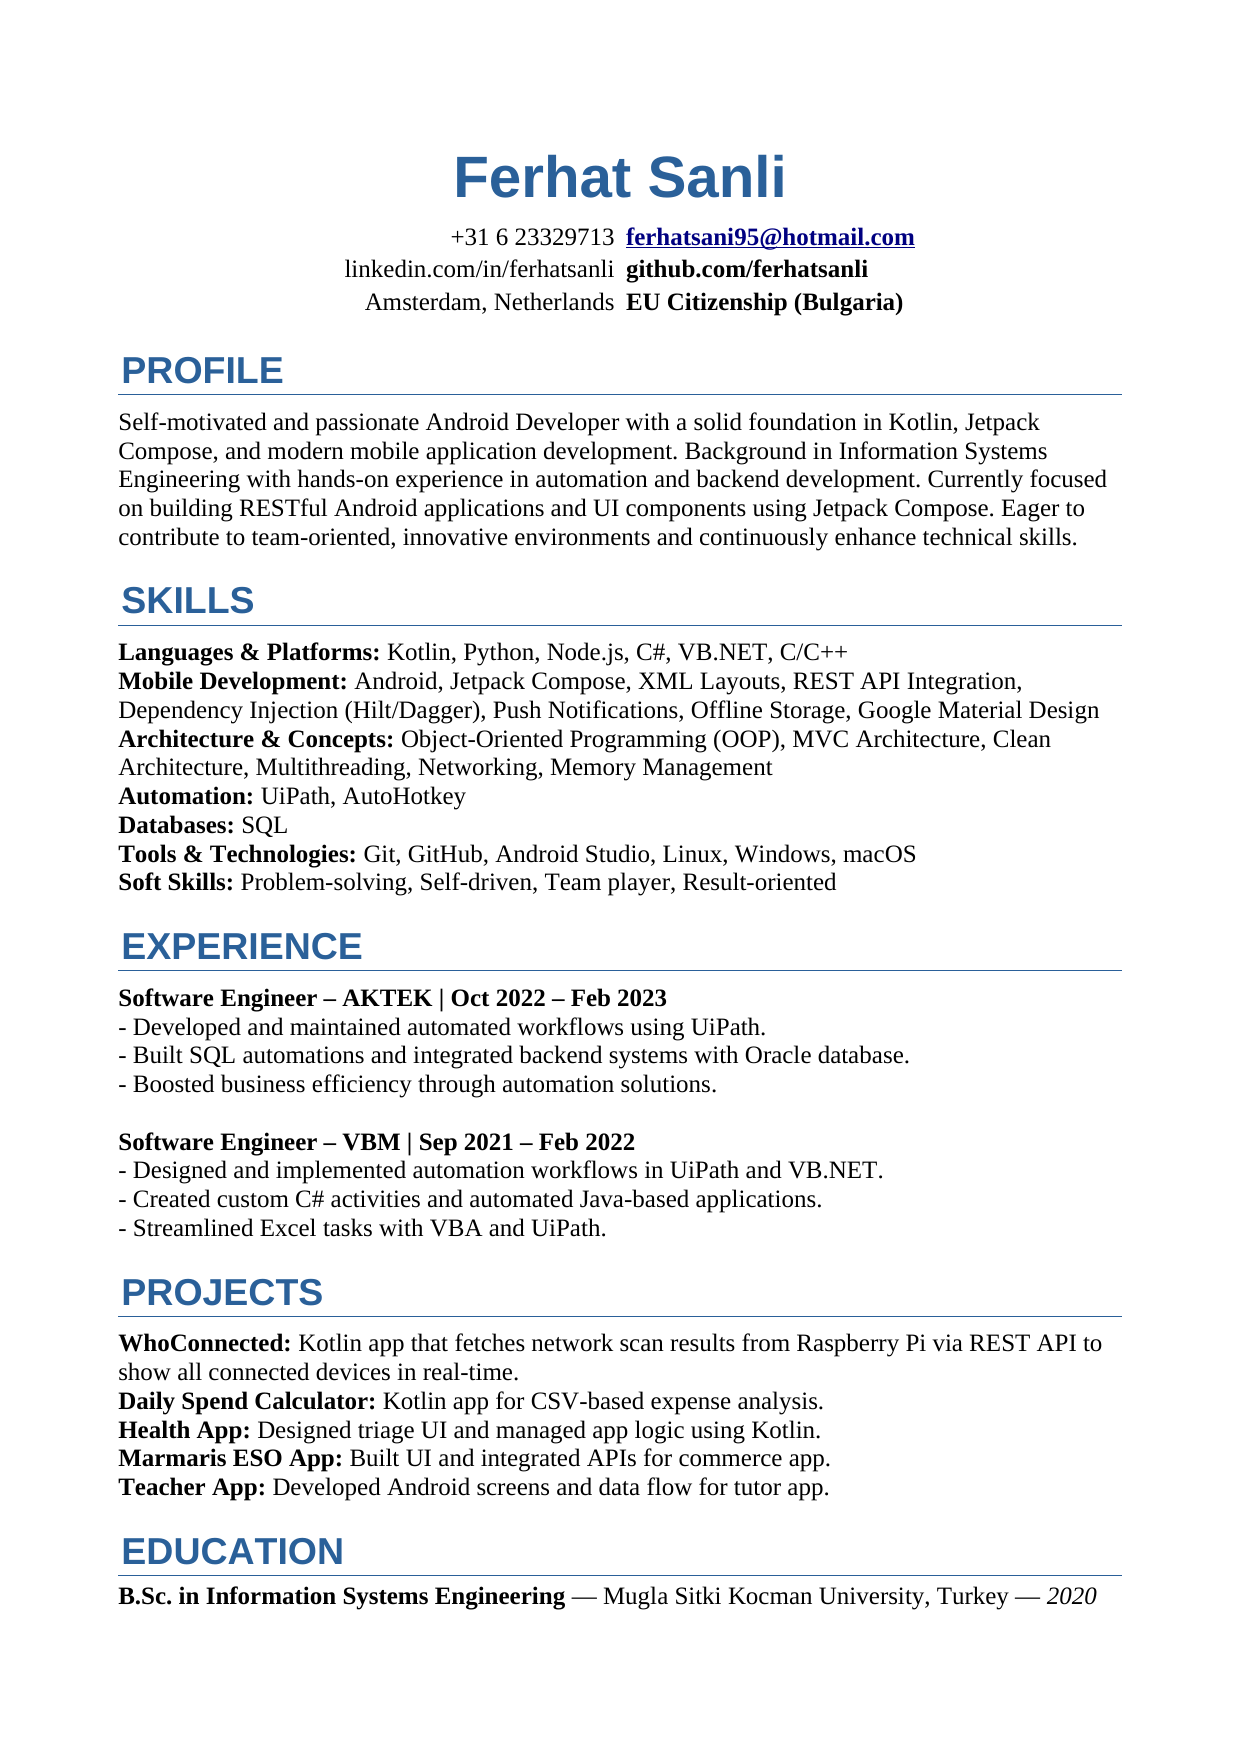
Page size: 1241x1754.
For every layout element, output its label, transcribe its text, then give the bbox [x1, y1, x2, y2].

table_cell EU Citizenship (Bulgaria) [620, 288, 1122, 320]
text - Developed and maintained automated workflows using UiPath. [118, 1012, 1122, 1041]
text Mobile Development: Android, Jetpack Compose, XML Layouts, REST API Integration, Dependency Injection (Hilt/Dagger), Push Notifications, Offline Storage, Google Material Design [118, 666, 1122, 724]
text - Boosted business efficiency through automation solutions. [118, 1069, 1122, 1098]
subtitle EDUCATION [118, 1526, 1122, 1575]
text - Streamlined Excel tasks with VBA and UiPath. [118, 1213, 1122, 1242]
table_header ferhatsani95@hotmail.com [620, 223, 1122, 255]
text Daily Spend Calculator: Kotlin app for CSV-based expense analysis. [118, 1386, 1122, 1415]
subtitle EXPERIENCE [118, 921, 1122, 970]
text Self-motivated and passionate Android Developer with a solid foundation in Kotlin, Jetpack Compose, and modern mobile application development. Background in Information Systems Engineering with hands-on experience in automation and backend development. Currently focused on building RESTful Android applications and UI components using Jetpack Compose. Eager to contribute to team-oriented, innovative environments and continuously enhance technical skills. [118, 407, 1122, 551]
text - Created custom C# activities and automated Java-based applications. [118, 1184, 1122, 1213]
text Architecture & Concepts: Object-Oriented Programming (OOP), MVC Architecture, Clean Architecture, Multithreading, Networking, Memory Management [118, 724, 1122, 781]
text B.Sc. in Information Systems Engineering — Mugla Sitki Kocman University, Turkey — 2020 [118, 1588, 1122, 1609]
table_cell github.com/ferhatsanli [620, 255, 1122, 288]
text Software Engineer – AKTEK | Oct 2022 – Feb 2023 [118, 983, 1122, 1012]
text Soft Skills: Problem-solving, Self-driven, Team player, Result-oriented [118, 867, 1122, 896]
text - Designed and implemented automation workflows in UiPath and VB.NET. [118, 1156, 1122, 1184]
subtitle PROJECTS [118, 1267, 1122, 1316]
table_cell linkedin.com/in/ferhatsanli [118, 255, 620, 288]
text Software Engineer – VBM | Sep 2021 – Feb 2022 [118, 1127, 1122, 1156]
title Ferhat Sanli [118, 143, 1122, 210]
text WhoConnected: Kotlin app that fetches network scan results from Raspberry Pi via REST API to show all connected devices in real-time. [118, 1328, 1122, 1386]
text Health App: Designed triage UI and managed app logic using Kotlin. Marmaris ESO App: Built UI and integrated APIs for commerce app. Teacher App: Developed Android screens and data flow for tutor app. [118, 1415, 1122, 1501]
text - Built SQL automations and integrated backend systems with Oracle database. [118, 1041, 1122, 1069]
text Databases: SQL [118, 810, 1122, 839]
subtitle PROFILE [118, 345, 1122, 394]
text Tools & Technologies: Git, GitHub, Android Studio, Linux, Windows, macOS [118, 839, 1122, 867]
table_cell Amsterdam, Netherlands [118, 288, 620, 320]
text Automation: UiPath, AutoHotkey [118, 781, 1122, 810]
subtitle SKILLS [118, 576, 1122, 625]
text Languages & Platforms: Kotlin, Python, Node.js, C#, VB.NET, C/C++ [118, 637, 1122, 666]
table_header +31 6 23329713 [118, 223, 620, 255]
